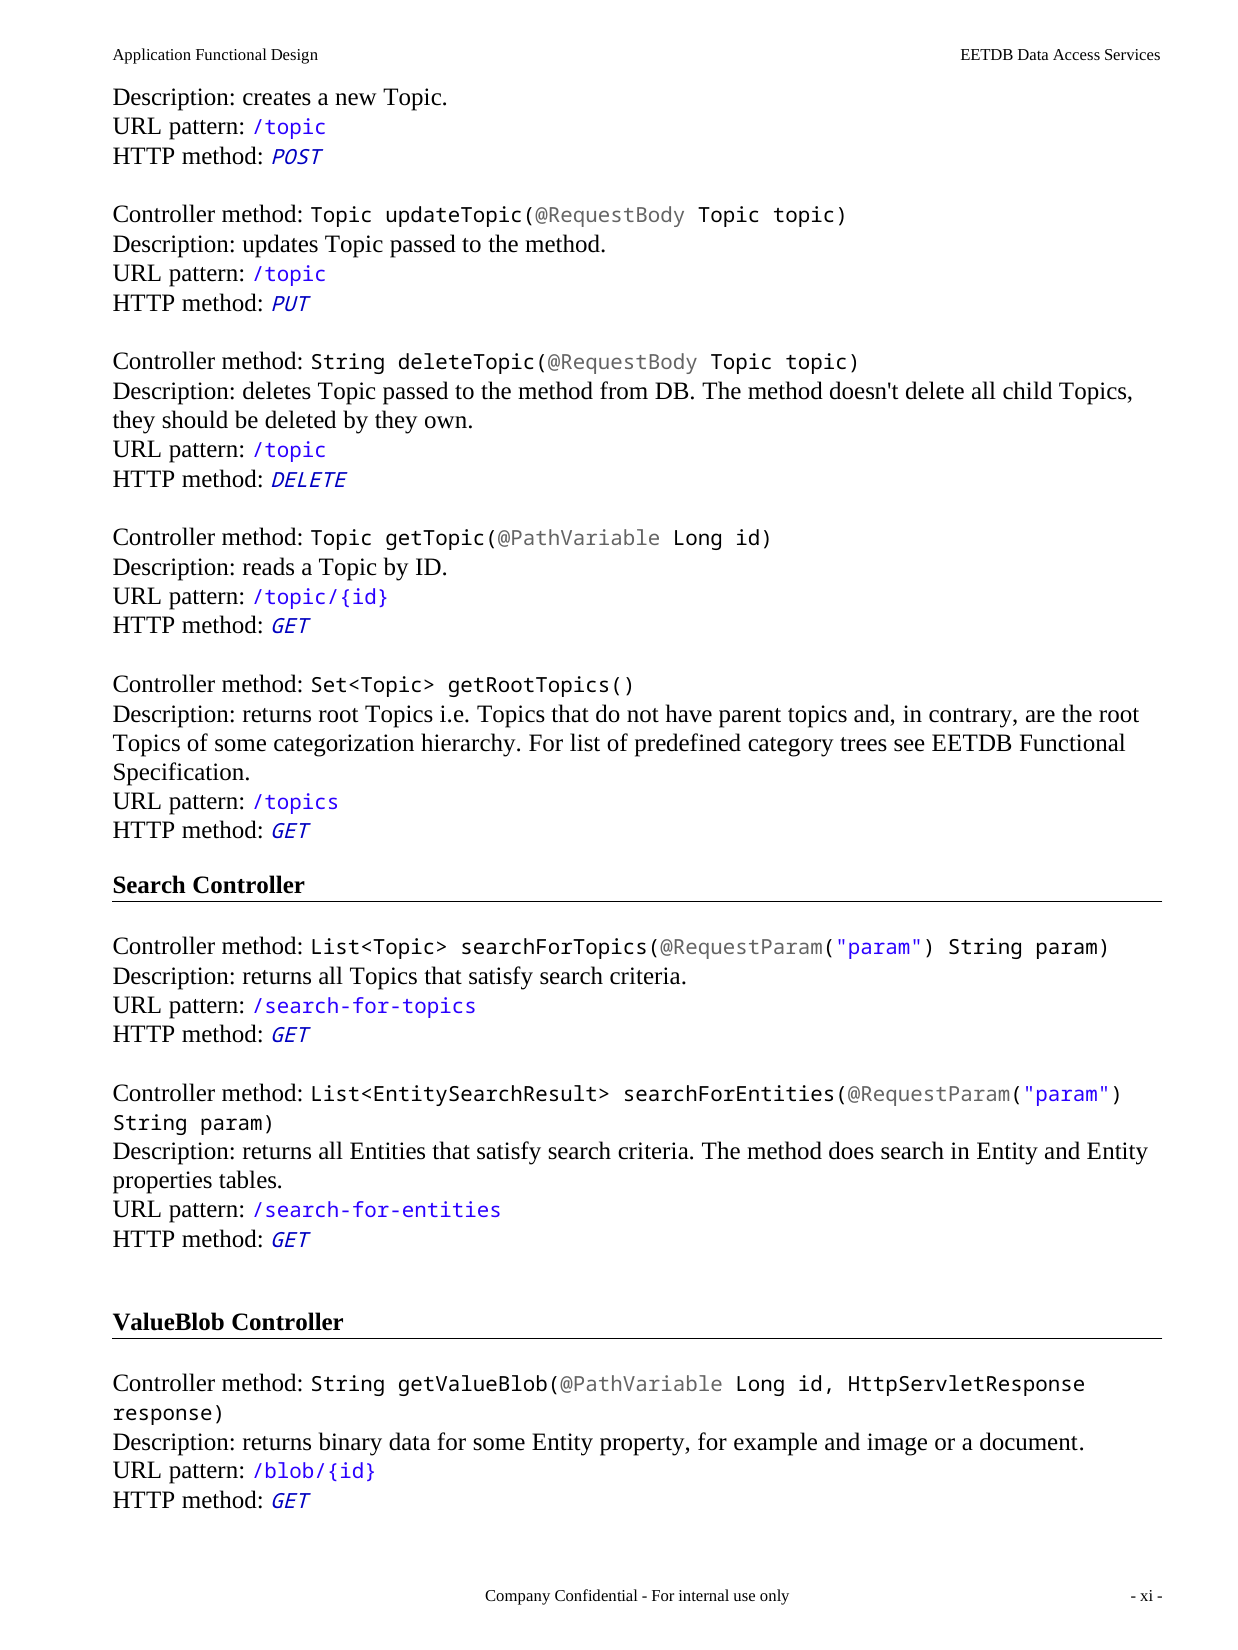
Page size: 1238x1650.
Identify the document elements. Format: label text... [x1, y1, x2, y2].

text Description: creates a new Topic. [112, 82, 1162, 111]
text Description: returns binary data for some Entity property, for example and image or a document. [112, 1426, 1162, 1455]
text Controller method: List<Topic> searchForTopics(@RequestParam("param") String param) [112, 931, 1162, 961]
text Description: deletes Topic passed to the method from DB. The method doesn't delete all child Topics, they should be deleted by they own. [112, 376, 1162, 434]
text URL pattern: /search-for-entities [112, 1194, 1162, 1224]
subtitle ValueBlob Controller [112, 1307, 1162, 1338]
text Description: returns all Topics that satisfy search criteria. [112, 961, 1162, 990]
text Controller method: String deleteTopic(@RequestBody Topic topic) [112, 346, 1162, 376]
text HTTP method: GET [112, 1485, 1162, 1514]
text URL pattern: /topic/{id} [112, 581, 1162, 610]
text URL pattern: /topic [112, 434, 1162, 463]
text Controller method: Topic getTopic(@PathVariable Long id) [112, 522, 1162, 552]
text Description: returns root Topics i.e. Topics that do not have parent topics and, in contrary, are the root Topics of some categorization hierarchy. For list of predefined category trees see EETDB Functional Specification. [112, 698, 1162, 786]
text URL pattern: /topics [112, 786, 1162, 815]
text HTTP method: DELETE [112, 463, 1162, 493]
text Description: reads a Topic by ID. [112, 552, 1162, 581]
text HTTP method: GET [112, 815, 1162, 845]
text Controller method: String getValueBlob(@PathVariable Long id, HttpServletResponse response) [112, 1368, 1162, 1426]
text Description: updates Topic passed to the method. [112, 229, 1162, 258]
text HTTP method: PUT [112, 287, 1162, 317]
text HTTP method: GET [112, 1224, 1162, 1253]
text URL pattern: /search-for-topics [112, 990, 1162, 1019]
text HTTP method: GET [112, 1019, 1162, 1049]
text Controller method: List<EntitySearchResult> searchForEntities(@RequestParam("param") String param) [112, 1078, 1162, 1136]
text Controller method: Topic updateTopic(@RequestBody Topic topic) [112, 199, 1162, 229]
text HTTP method: POST [112, 141, 1162, 170]
text HTTP method: GET [112, 610, 1162, 640]
text Controller method: Set<Topic> getRootTopics() [112, 669, 1162, 698]
text URL pattern: /blob/{id} [112, 1455, 1162, 1485]
text URL pattern: /topic [112, 258, 1162, 287]
subtitle Search Controller [112, 870, 1162, 901]
text Description: returns all Entities that satisfy search criteria. The method does search in Entity and Entity properties tables. [112, 1136, 1162, 1194]
text URL pattern: /topic [112, 111, 1162, 141]
